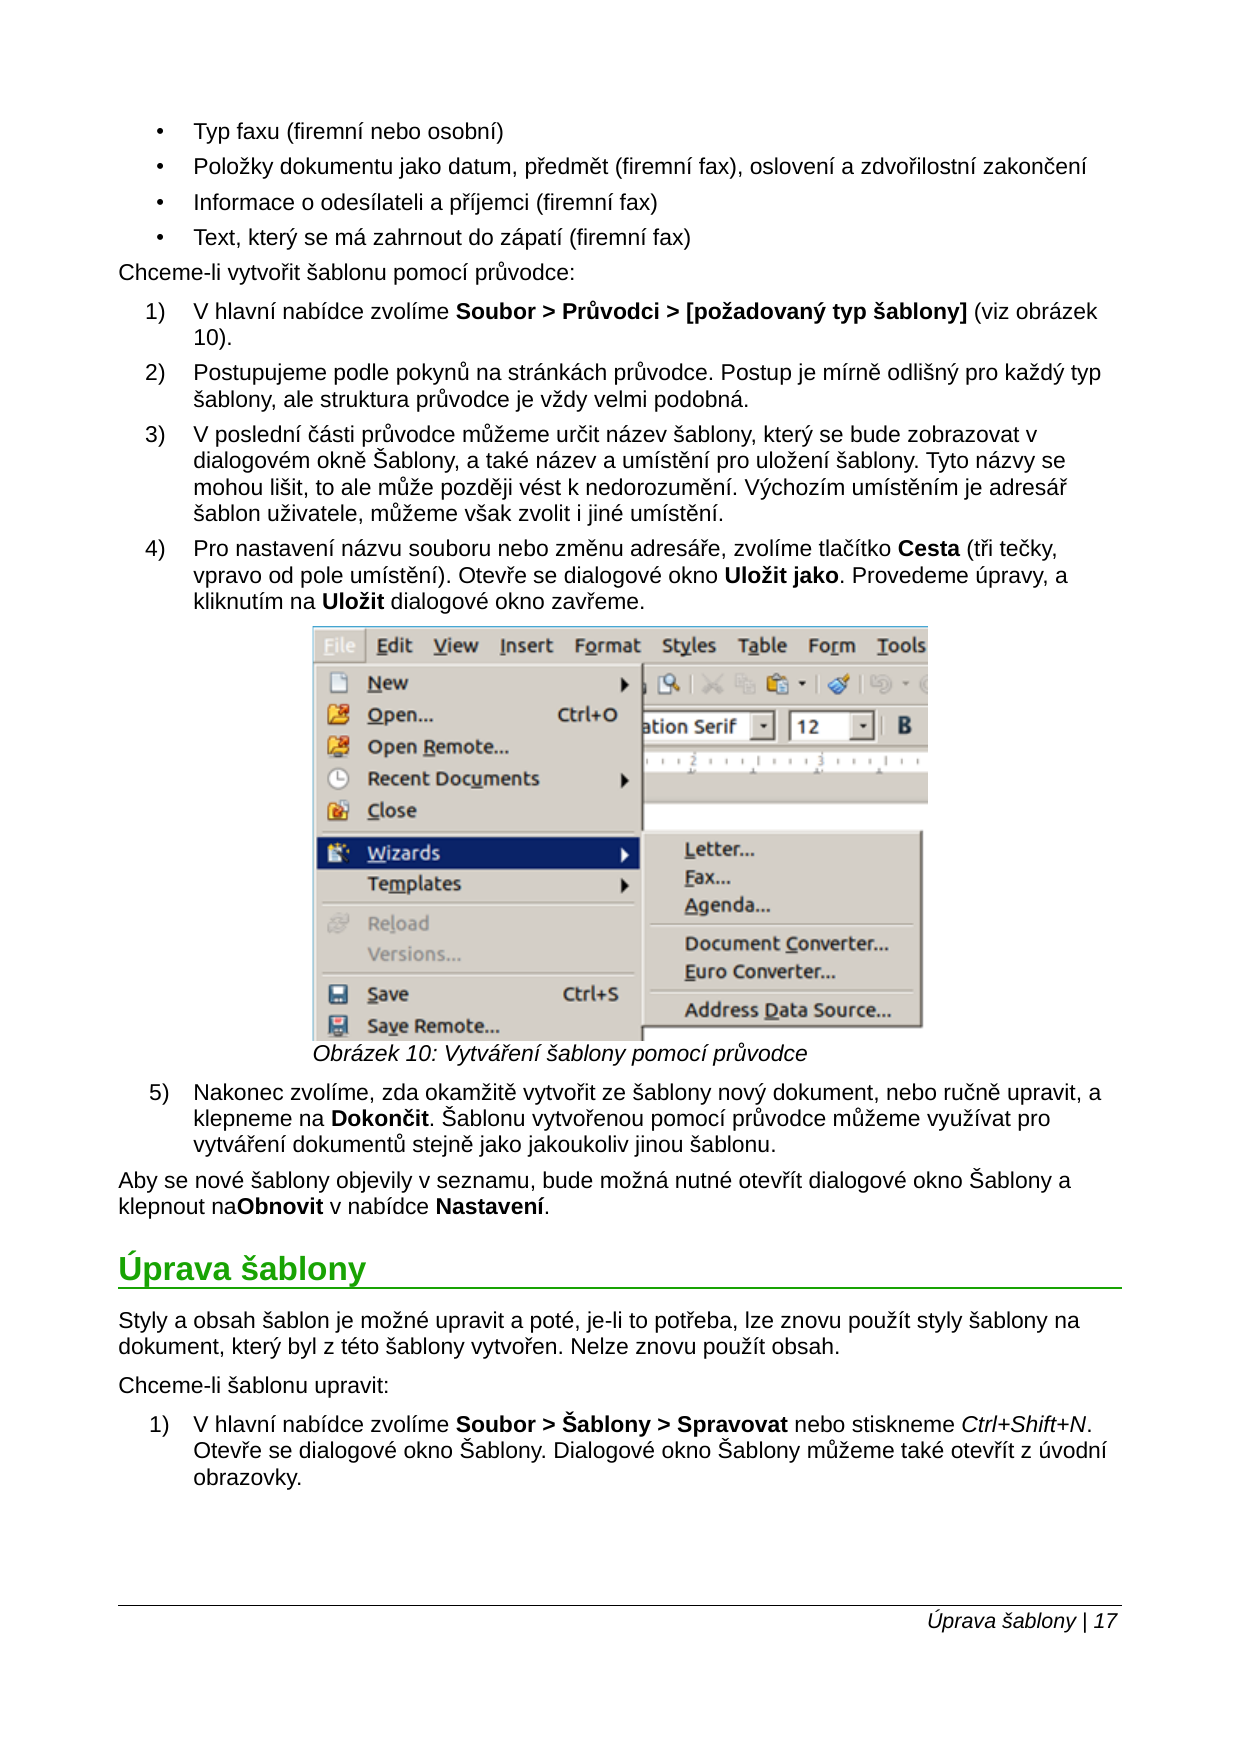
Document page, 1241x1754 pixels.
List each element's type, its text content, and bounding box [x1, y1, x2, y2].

text Aby se nové šablony objevily v seznamu, bude možná nutné otevřít dialogové okno Šablony a klepnout naObnovit v nabídce Nastavení. [118, 1167, 1122, 1219]
subtitle Úprava šablony [118, 1249, 1122, 1287]
list Nakonec zvolíme, zda okamžitě vytvořit ze šablony nový dokument, nebo ručně upravit, a klepneme na Dokončit. Šablonu vytvořenou pomocí průvodce můžeme využívat pro vytváření dokumentů stejně jako jakoukoliv jinou šablonu. [169, 1079, 1122, 1158]
list Pro nastavení názvu souboru nebo změnu adresáře, zvolíme tlačítko Cesta (tři tečky, vpravo od pole umístění). Otevře se dialogové okno Uložit jako. Provedeme úpravy, a kliknutím na Uložit dialogové okno zavřeme. [165, 535, 1122, 614]
list Položky dokumentu jako datum, předmět (firemní fax), oslovení a zdvořilostní zakončení [156, 153, 1122, 180]
list Informace o odesílateli a příjemci (firemní fax) [156, 188, 1122, 215]
list Chceme-li šablonu upravit: [118, 1372, 1122, 1398]
list V poslední části průvodce můžeme určit název šablony, který se bude zobrazovat v dialogovém okně Šablony, a také název a umístění pro uložení šablony. Tyto názvy se mohou lišit, to ale může později vést k nedorozumění. Výchozím umístěním je adresář šablon uživatele, můžeme však zvolit i jiné umístění. [165, 421, 1122, 526]
list Text, který se má zahrnout do zápatí (firemní fax) [156, 224, 1122, 250]
list Typ faxu (firemní nebo osobní) [156, 118, 1122, 144]
list V hlavní nabídce zvolíme Soubor > Šablony > Spravovat nebo stiskneme Ctrl+Shift+N. Otevře se dialogové okno Šablony. Dialogové okno Šablony můžeme také otevřít z úvodní obrazovky. [169, 1411, 1122, 1490]
list Postupujeme podle pokynů na stránkách průvodce. Postup je mírně odlišný pro každý typ šablony, ale struktura průvodce je vždy velmi podobná. [165, 359, 1122, 412]
list V hlavní nabídce zvolíme Soubor > Průvodci > [požadovaný typ šablony] (viz obrázek 10). [165, 298, 1122, 351]
text Chceme-li vytvořit šablonu pomocí průvodce: [118, 259, 1122, 285]
text Styly a obsah šablon je možné upravit a poté, je-li to potřeba, lze znovu použít styly šablony na dokument, který byl z této šablony vytvořen. Nelze znovu použít obsah. [118, 1307, 1122, 1360]
text Obrázek 10: Vytváření šablony pomocí průvodce [312, 1041, 928, 1067]
picture [312, 626, 928, 1041]
